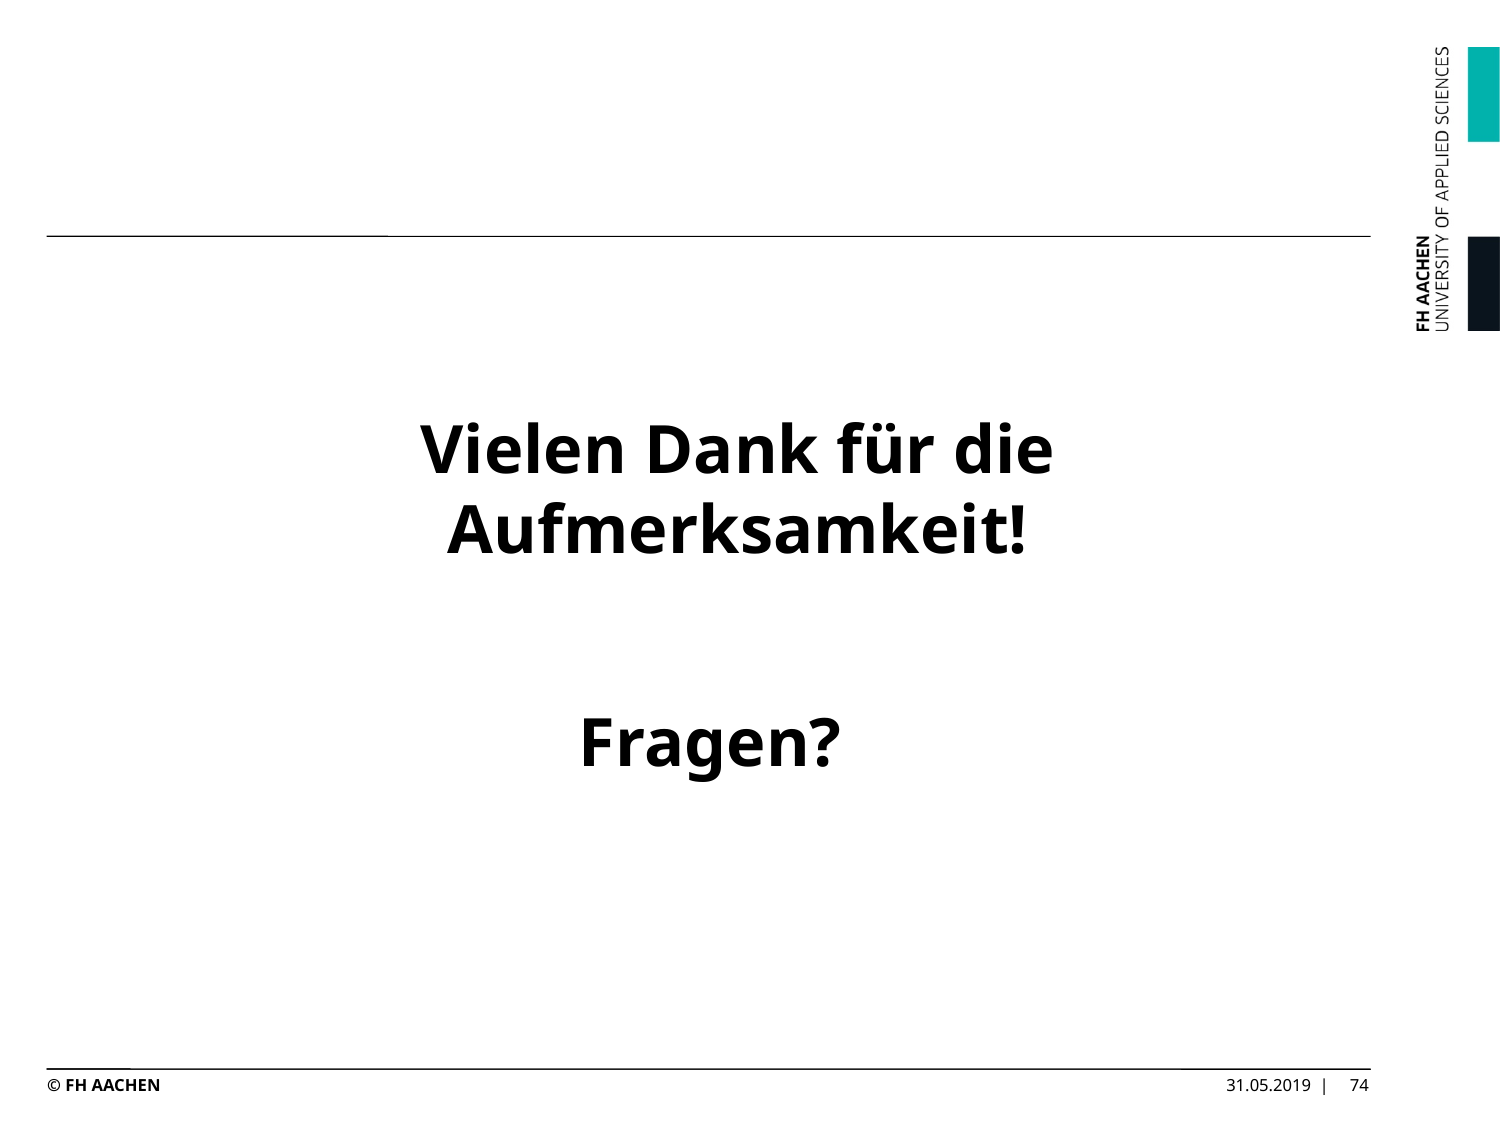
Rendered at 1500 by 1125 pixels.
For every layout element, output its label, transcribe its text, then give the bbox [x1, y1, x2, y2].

title Vielen Dank für die Aufmerksamkeit! [377, 366, 1099, 567]
title Fragen? [578, 696, 910, 780]
picture [1404, 47, 1500, 331]
